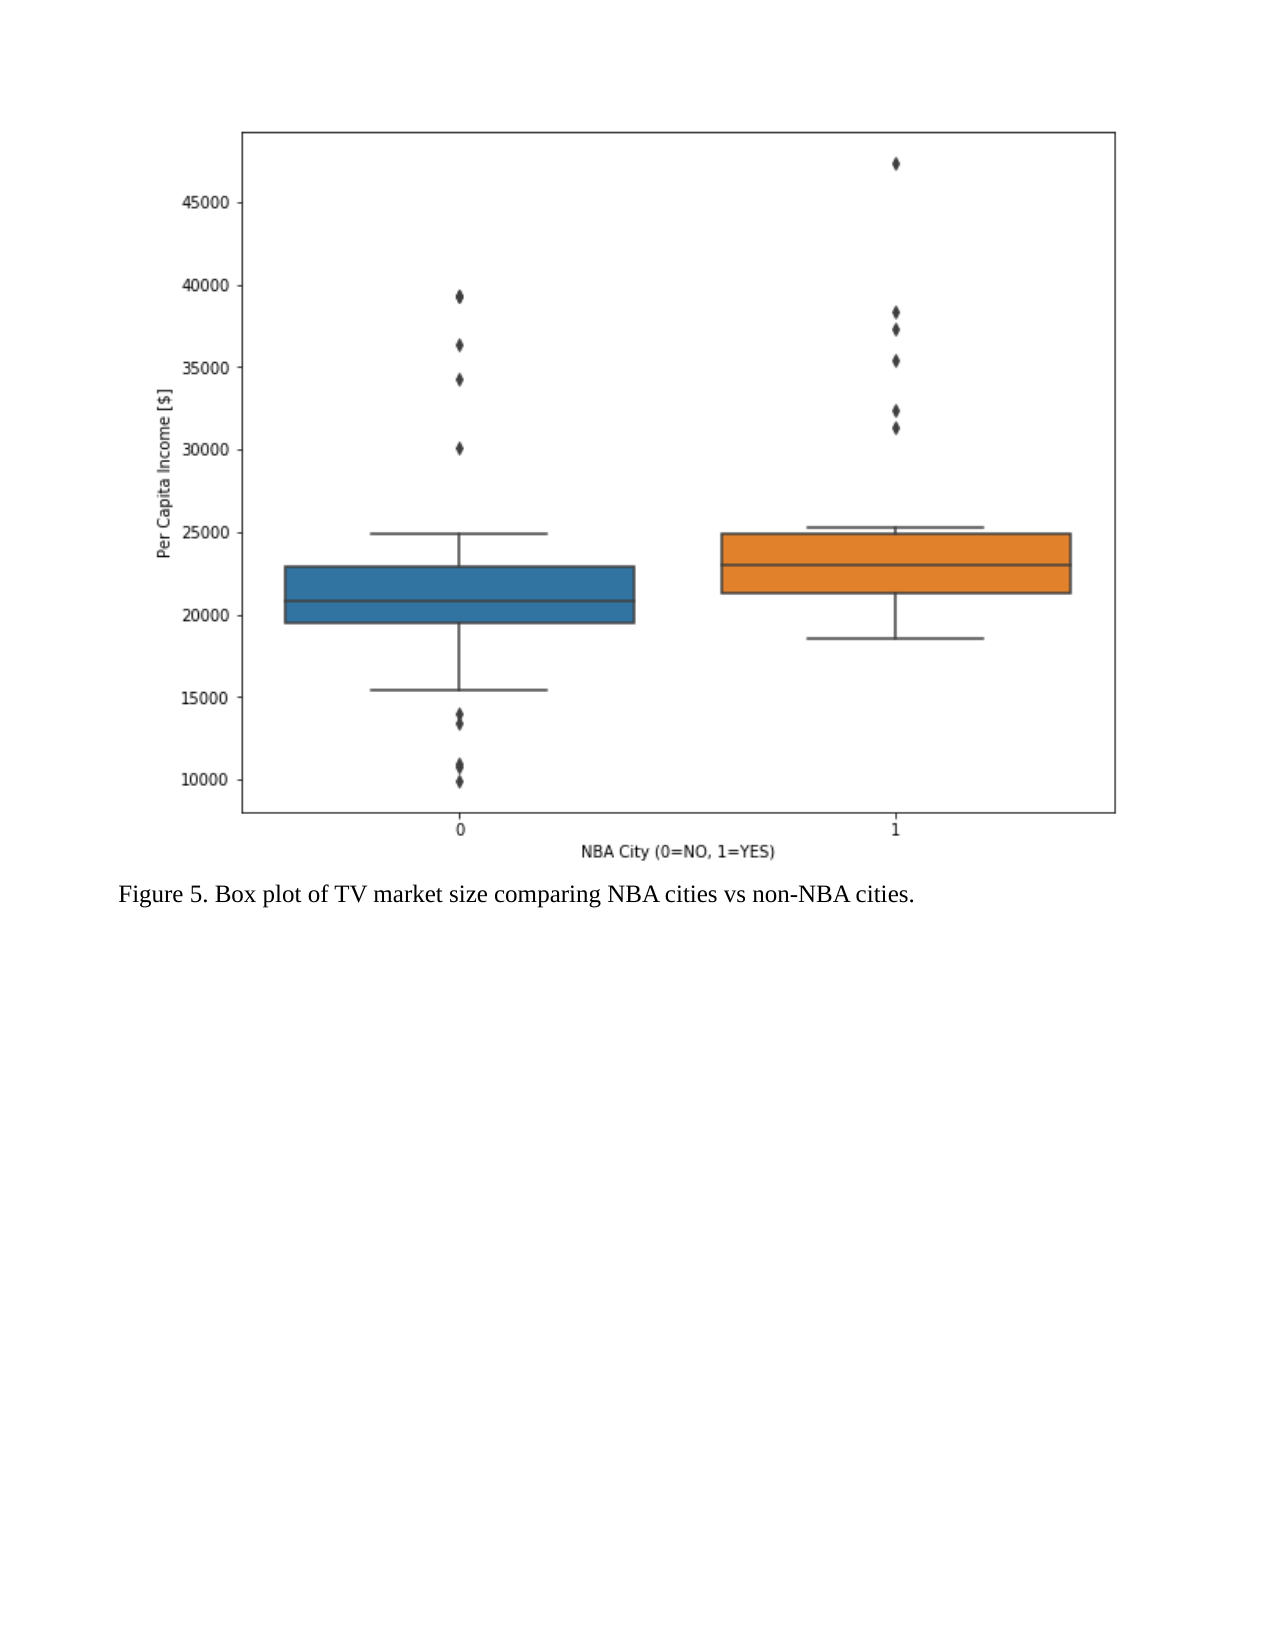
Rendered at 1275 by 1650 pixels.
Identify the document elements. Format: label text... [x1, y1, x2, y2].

picture [126, 118, 1149, 875]
text Figure 5. Box plot of TV market size comparing NBA cities vs non-NBA cities. [118, 875, 1157, 907]
